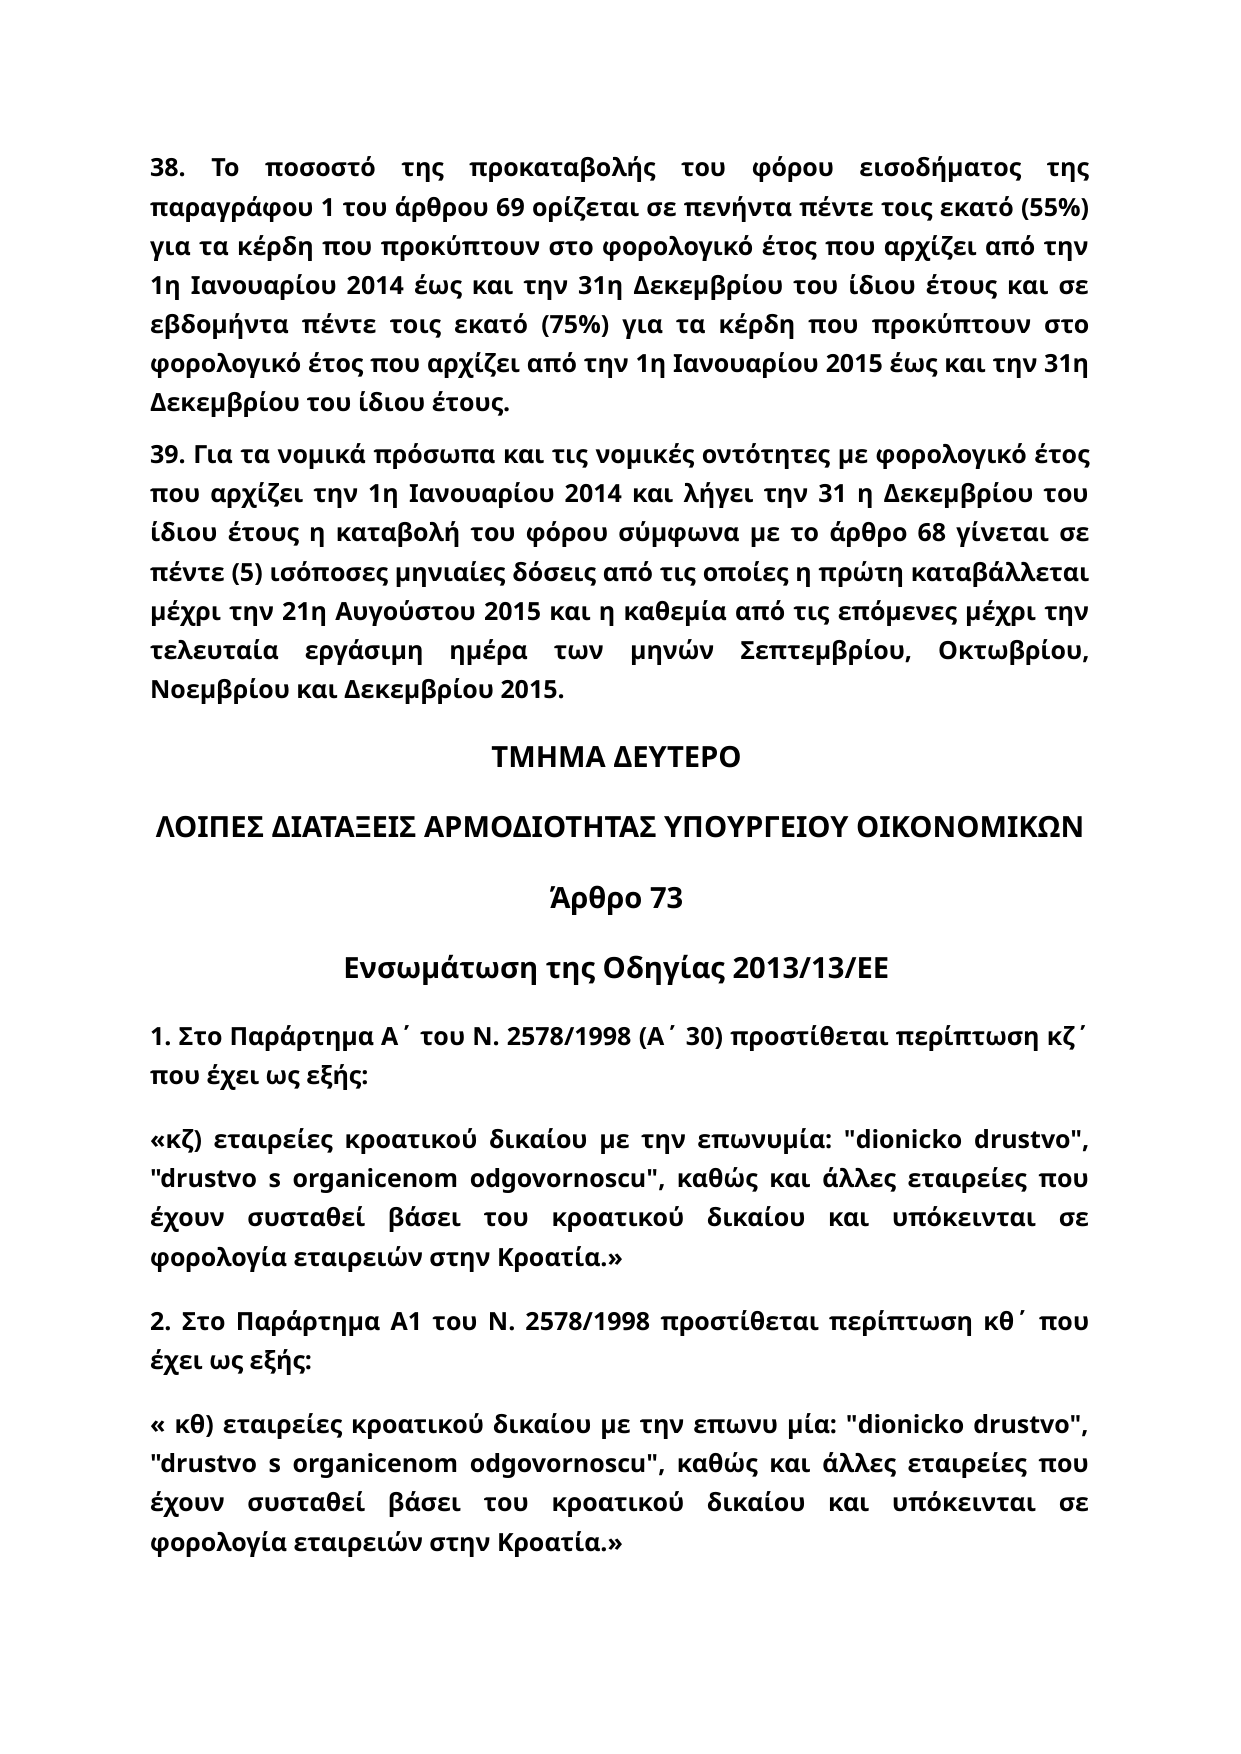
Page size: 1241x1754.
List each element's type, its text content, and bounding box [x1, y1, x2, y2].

subtitle ΤΜΗΜΑ ΔΕΥΤΕΡΟ [150, 736, 1090, 776]
subtitle Ενσωμάτωση της Οδηγίας 2013/13/ΕΕ [150, 948, 1090, 987]
subtitle Άρθρο 73 [150, 877, 1090, 917]
text 2. Στο Παράρτημα Α1 του Ν. 2578/1998 προστίθεται περίπτωση κθ΄ που έχει ως εξής: [150, 1303, 1090, 1377]
text « κθ) εταιρείες κροατικού δικαίου με την επωνυ μία: "dionicko drustvo", "drustvo s organicenom odgovornoscu", καθώς και άλλες εταιρείες που έχουν συσταθεί βάσει του κροατικού δικαίου και υπόκεινται σε φορολογία εταιρειών στην Κροατία.» [150, 1407, 1090, 1558]
text «κζ) εταιρείες κροατικού δικαίου με την επωνυμία: "dionicko drustvo", "drustvo s organicenom odgovornoscu", καθώς και άλλες εταιρείες που έχουν συσταθεί βάσει του κροατικού δικαίου και υπόκεινται σε φορολογία εταιρειών στην Κροατία.» [150, 1122, 1090, 1273]
text 1. Στο Παράρτημα Α΄ του Ν. 2578/1998 (Α΄ 30) προστίθεται περίπτωση κζ΄ που έχει ως εξής: [150, 1018, 1090, 1092]
subtitle ΛΟΙΠΕΣ ΔΙΑΤΑΞΕΙΣ ΑΡΜΟΔΙΟΤΗΤΑΣ ΥΠΟΥΡΓΕΙΟΥ ΟΙΚΟΝΟΜΙΚΩΝ [150, 806, 1090, 846]
text 38. Το ποσοστό της προκαταβολής του φόρου εισοδήματος της παραγράφου 1 του άρθρου 69 ορίζεται σε πενήντα πέντε τοις εκατό (55%) για τα κέρδη που προκύπτουν στο φορολογικό έτος που αρχίζει από την 1η Ιανουαρίου 2014 έως και την 31η Δεκεμβρίου του ίδιου έτους και σε εβδομήντα πέντε τοις εκατό (75%) για τα κέρδη που προκύπτουν στο φορολογικό έτος που αρχίζει από την 1η Ιανουαρίου 2015 έως και την 31η Δεκεμβρίου του ίδιου έτους. [150, 150, 1090, 419]
text 39. Για τα νομικά πρόσωπα και τις νομικές οντότητες με φορολογικό έτος που αρχίζει την 1η Ιανουαρίου 2014 και λήγει την 31 η Δεκεμβρίου του ίδιου έτους η καταβολή του φόρου σύμφωνα με το άρθρο 68 γίνεται σε πέντε (5) ισόποσες μηνιαίες δόσεις από τις οποίες η πρώτη καταβάλλεται μέχρι την 21η Αυγούστου 2015 και η καθεμία από τις επόμενες μέχρι την τελευταία εργάσιμη ημέρα των μηνών Σεπτεμβρίου, Οκτωβρίου, Νοεμβρίου και Δεκεμβρίου 2015. [150, 437, 1090, 706]
